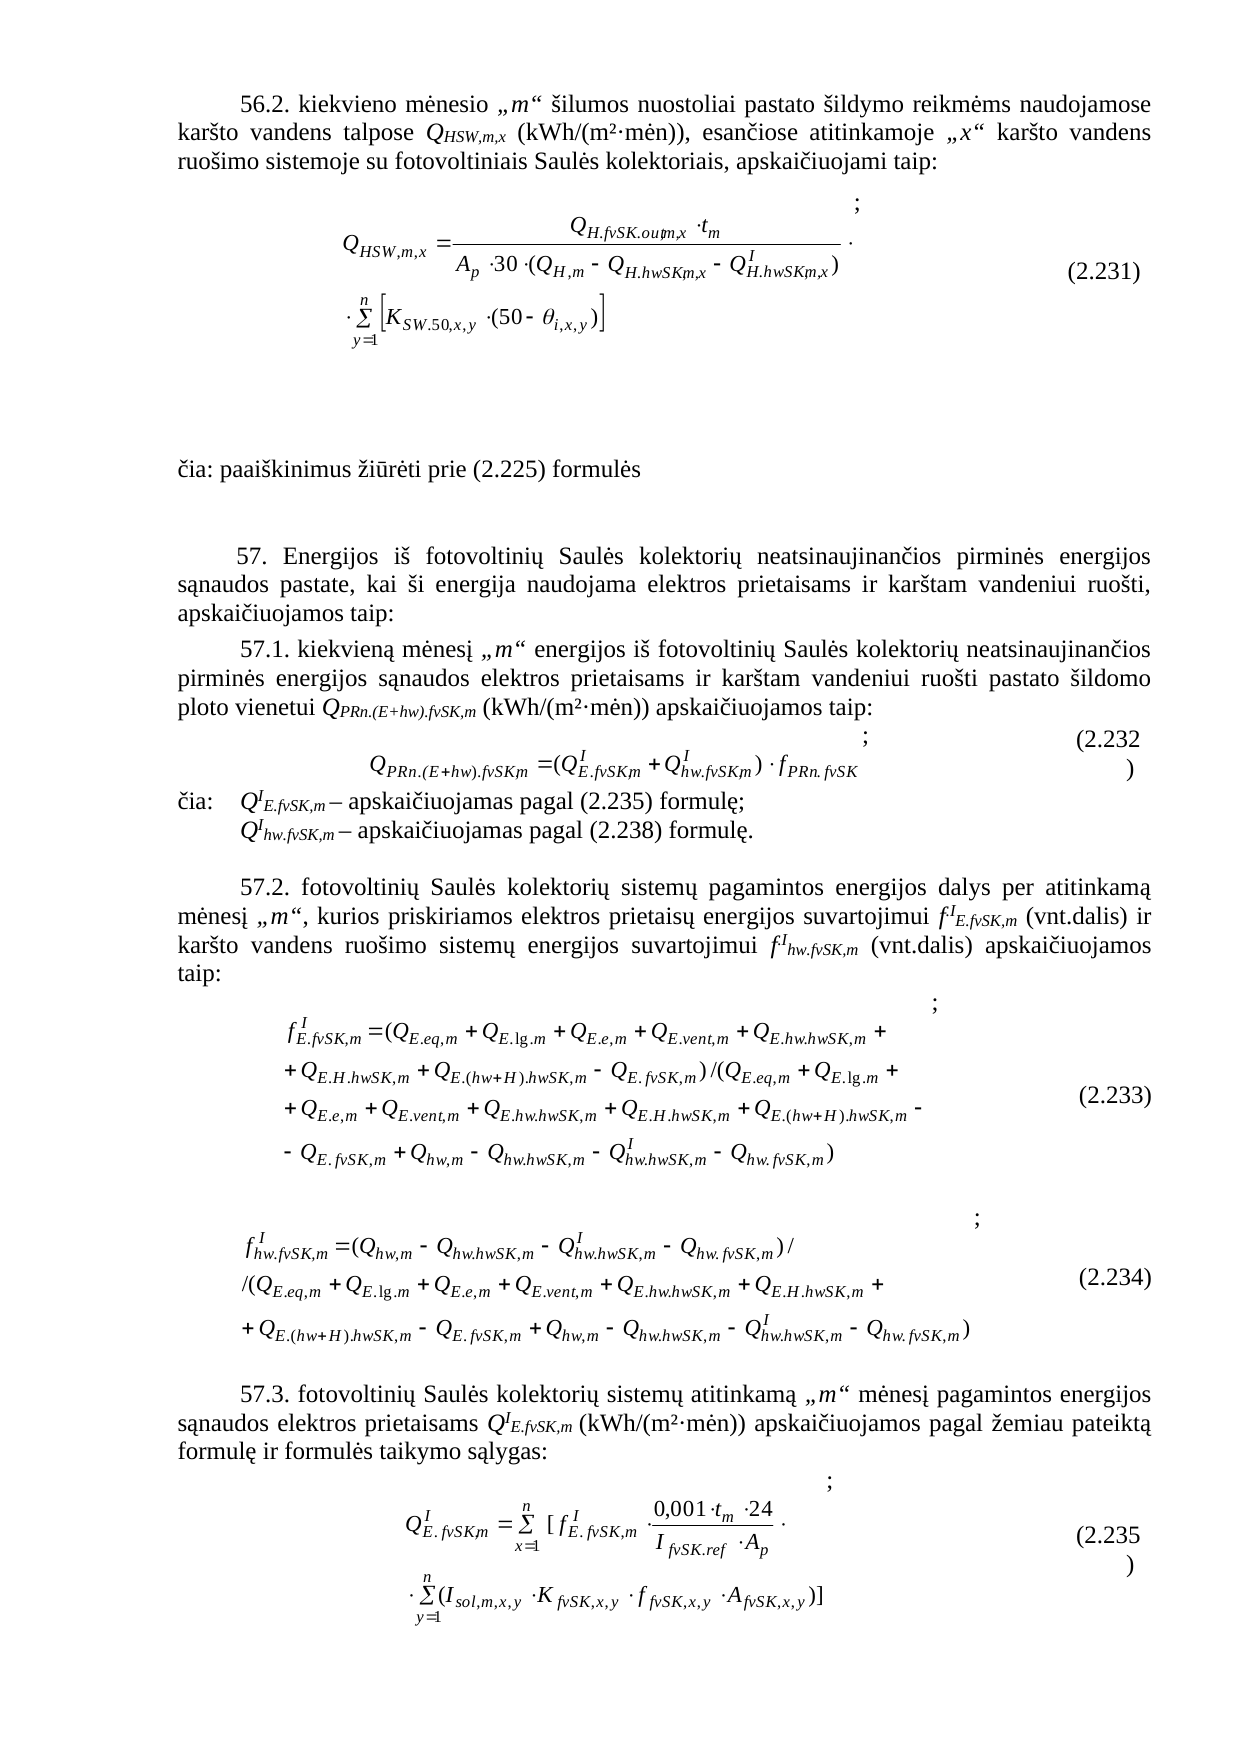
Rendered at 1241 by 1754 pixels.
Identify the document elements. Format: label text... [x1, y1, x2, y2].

text 57.2. fotovoltinių Saulės kolektorių sistemų pagamintos energijos dalys per atitinkamą mėnesį „m“, kurios priskiriamos elektros prietaisų energijos suvartojimui f.IE.fvSK,m (vnt.dalis) ir karšto vandens ruošimo sistemų energijos suvartojimui f.Ihw.fvSK,m (vnt.dalis) apskaičiuojamos taip: [177, 872, 1151, 987]
table_header ; [177, 175, 1023, 368]
table_header ; [177, 721, 1058, 786]
table_header (2.231) [1023, 175, 1151, 368]
table_cell ; [166, 1202, 1052, 1350]
text 57.3. fotovoltinių Saulės kolektorių sistemų atitinkamą „m“ mėnesį pagamintos energijos sąnaudos elektros prietaisams QIE.fvSK,m (kWh/(m²·mėn)) apskaičiuojamos pagal žemiau pateiktą formulę ir formulės taikymo sąlygas: [177, 1379, 1151, 1465]
table_header ; [166, 987, 1052, 1202]
text 57. Energijos iš fotovoltinių Saulės kolektorių neatsinaujinančios pirminės energijos sąnaudos pastate, kai ši energija naudojama elektros prietaisams ir karštam vandeniui ruošti, apskaičiuojamos taip: [177, 541, 1151, 627]
text 57.1. kiekvieną mėnesį „m“ energijos iš fotovoltinių Saulės kolektorių neatsinaujinančios pirminės energijos sąnaudos elektros prietaisams ir karštam vandeniui ruošti pastato šildomo ploto vienetui QPRn.(E+hw).fvSK,m (kWh/(m²·mėn)) apskaičiuojamos taip: [177, 634, 1151, 721]
table_cell (2.234) [1052, 1202, 1163, 1350]
table_header (2.233) [1052, 987, 1163, 1202]
table_header (2.235) [1058, 1465, 1151, 1632]
text 56.2. kiekvieno mėnesio „m“ šilumos nuostoliai pastato šildymo reikmėms naudojamose karšto vandens talpose QHSW,m,x (kWh/(m²·mėn)), esančiose atitinkamoje „x“ karšto vandens ruošimo sistemoje su fotovoltiniais Saulės kolektoriais, apskaičiuojami taip: [177, 89, 1151, 175]
text QIhw.fvSK,m – apskaičiuojamas pagal (2.238) formulę. [240, 815, 1151, 843]
text čia: QIE.fvSK,m – apskaičiuojamas pagal (2.235) formulę; [177, 786, 1151, 815]
table_header (2.232) [1058, 721, 1151, 786]
table_header ; [177, 1465, 1058, 1632]
text čia: paaiškinimus žiūrėti prie (2.225) formulės [177, 454, 1151, 483]
